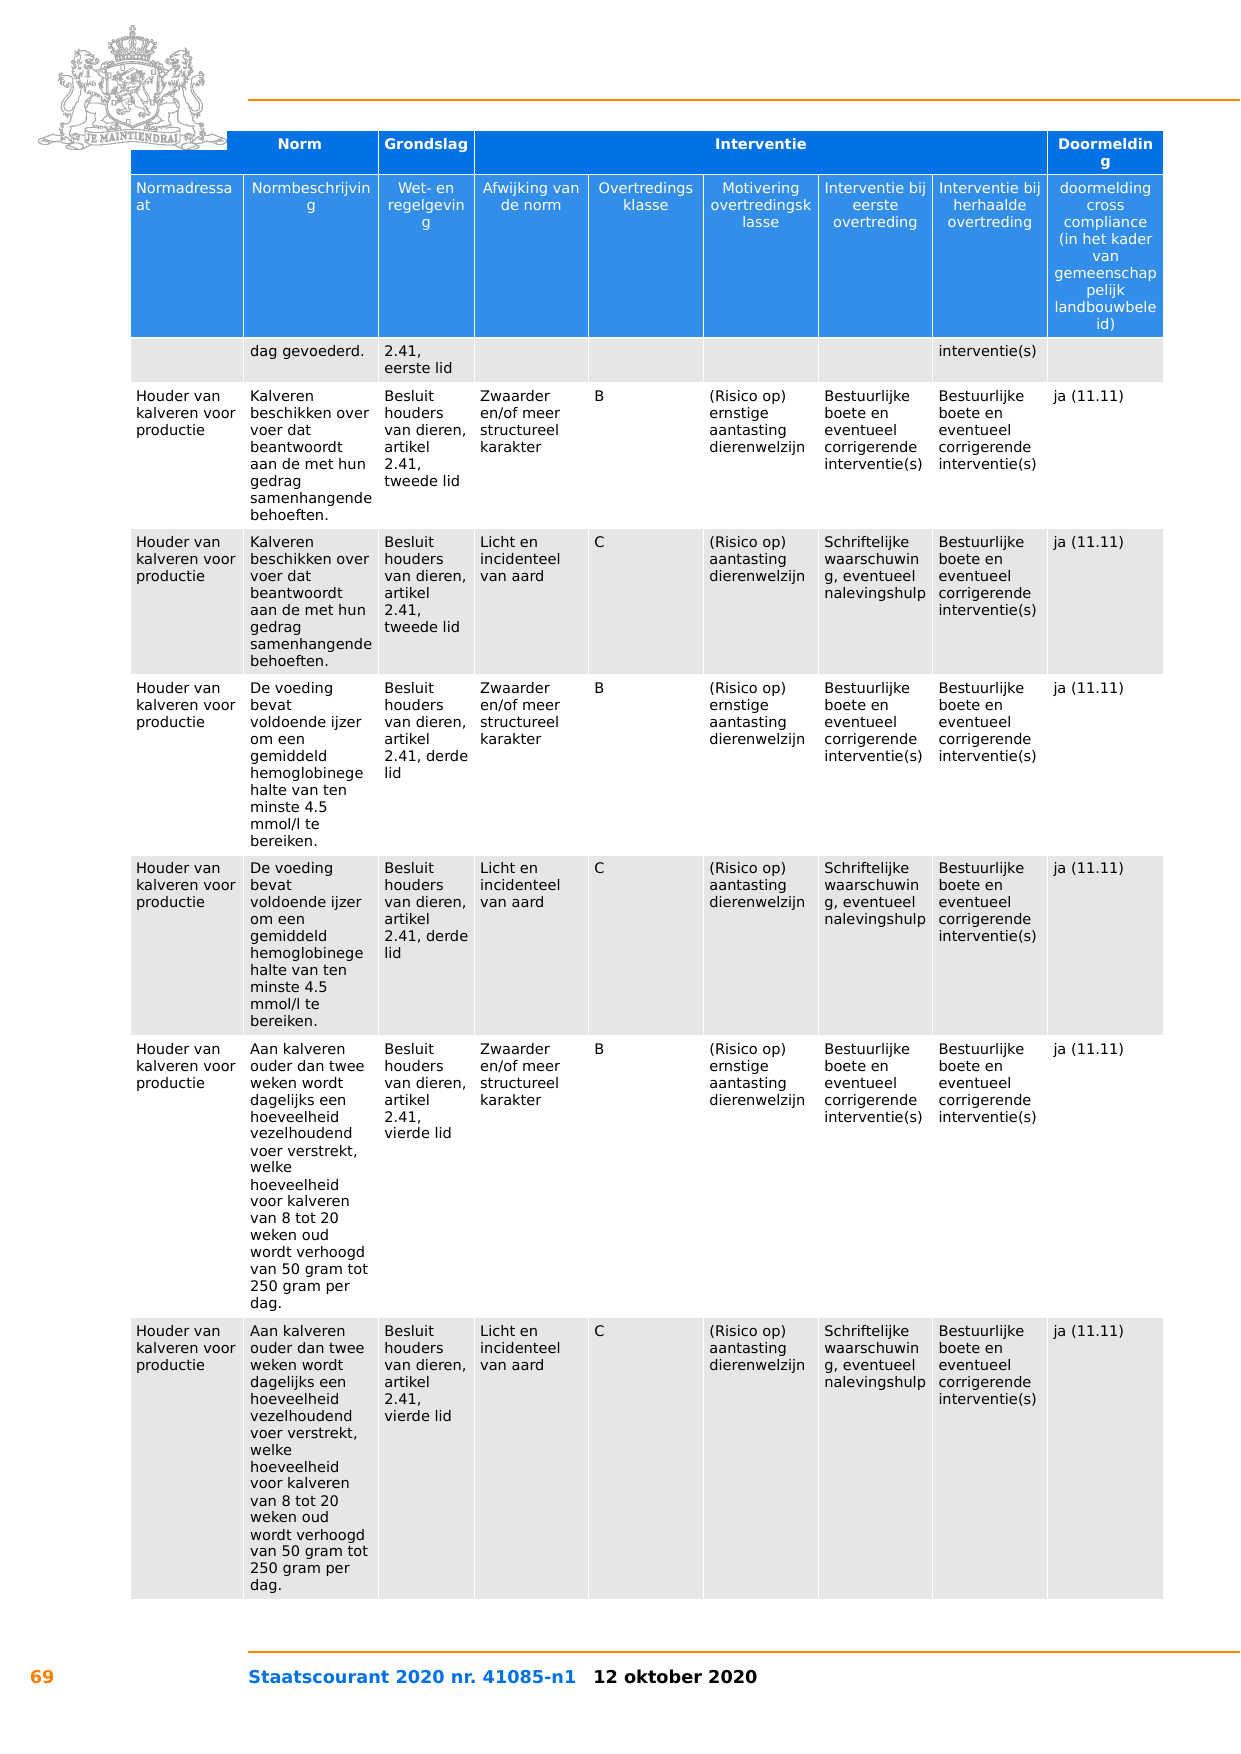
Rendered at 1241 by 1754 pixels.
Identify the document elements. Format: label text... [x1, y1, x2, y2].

table_cell C [589, 1318, 703, 1599]
table_cell Bestuurlijke boete en eventueel corrigerende interventie(s) [819, 1036, 932, 1317]
table_cell [704, 339, 818, 382]
table_cell Normbeschrijving [244, 175, 378, 337]
table_cell (Risico op) aantasting dierenwelzijn [704, 529, 818, 674]
table_cell 2.41, eerste lid [379, 339, 474, 382]
table_cell Motivering overtredingsklasse [704, 175, 818, 337]
table_header Norm [131, 131, 378, 174]
table_cell (Risico op) ernstige aantasting dierenwelzijn [704, 675, 818, 854]
table_cell Schriftelijke waarschuwing, eventueel nalevingshulp [819, 529, 932, 674]
table_cell [475, 339, 588, 382]
table_cell dag gevoederd. [244, 339, 378, 382]
table_cell ja (11.11) [1048, 1036, 1163, 1317]
table_cell Besluit houders van dieren, artikel 2.41, tweede lid [379, 529, 474, 674]
table_cell ja (11.11) [1048, 675, 1163, 854]
table_cell Kalveren beschikken over voer dat beantwoordt aan de met hun gedrag samenhangende behoeften. [244, 383, 378, 528]
table_cell doormelding cross compliance (in het kader van gemeenschappelijk landbouwbeleid) [1048, 175, 1163, 337]
table_cell Houder van kalveren voor productie [131, 529, 243, 674]
table_cell [1048, 339, 1163, 382]
table_header Doormelding [1048, 131, 1163, 174]
table_cell Bestuurlijke boete en eventueel corrigerende interventie(s) [819, 383, 932, 528]
table_cell Houder van kalveren voor productie [131, 383, 243, 528]
table_cell Bestuurlijke boete en eventueel corrigerende interventie(s) [933, 529, 1047, 674]
table_cell ja (11.11) [1048, 383, 1163, 528]
table_cell ja (11.11) [1048, 856, 1163, 1035]
table_cell [589, 339, 703, 382]
table_cell Licht en incidenteel van aard [475, 529, 588, 674]
table_cell Besluit houders van dieren, artikel 2.41, vierde lid [379, 1036, 474, 1317]
table_header Grondslag [379, 131, 474, 174]
table_cell Besluit houders van dieren, artikel 2.41, derde lid [379, 856, 474, 1035]
table_cell Zwaarder en/of meer structureel karakter [475, 383, 588, 528]
table_cell Licht en incidenteel van aard [475, 856, 588, 1035]
table_cell B [589, 1036, 703, 1317]
table_cell ja (11.11) [1048, 1318, 1163, 1599]
table_cell Bestuurlijke boete en eventueel corrigerende interventie(s) [933, 1318, 1047, 1599]
table_cell interventie(s) [933, 339, 1047, 382]
table_cell Licht en incidenteel van aard [475, 1318, 588, 1599]
table_cell Bestuurlijke boete en eventueel corrigerende interventie(s) [933, 1036, 1047, 1317]
table_cell Aan kalveren ouder dan twee weken wordt dagelijks een hoeveelheid vezelhoudend voer verstrekt, welke hoeveelheid voor kalveren van 8 tot 20 weken oud wordt verhoogd van 50 gram tot 250 gram per dag. [244, 1036, 378, 1317]
table_cell Interventie bij herhaalde overtreding [933, 175, 1047, 337]
table_cell Wet- en regelgeving [379, 175, 474, 337]
table_cell B [589, 383, 703, 528]
table_cell Houder van kalveren voor productie [131, 675, 243, 854]
table_cell Houder van kalveren voor productie [131, 856, 243, 1035]
table_cell Schriftelijke waarschuwing, eventueel nalevingshulp [819, 856, 932, 1035]
table_cell Bestuurlijke boete en eventueel corrigerende interventie(s) [933, 383, 1047, 528]
table_cell Besluit houders van dieren, artikel 2.41, vierde lid [379, 1318, 474, 1599]
table_cell [819, 339, 932, 382]
table_cell (Risico op) aantasting dierenwelzijn [704, 856, 818, 1035]
table_cell ja (11.11) [1048, 529, 1163, 674]
table_cell Zwaarder en/of meer structureel karakter [475, 675, 588, 854]
table_cell Kalveren beschikken over voer dat beantwoordt aan de met hun gedrag samenhangende behoeften. [244, 529, 378, 674]
table_cell B [589, 675, 703, 854]
table_cell [131, 339, 243, 382]
table_cell C [589, 856, 703, 1035]
table_cell Besluit houders van dieren, artikel 2.41, tweede lid [379, 383, 474, 528]
table_cell Besluit houders van dieren, artikel 2.41, derde lid [379, 675, 474, 854]
table_cell (Risico op) ernstige aantasting dierenwelzijn [704, 1036, 818, 1317]
picture [38, 25, 227, 150]
table_cell Bestuurlijke boete en eventueel corrigerende interventie(s) [819, 675, 932, 854]
table_header Interventie [475, 131, 1047, 174]
table_cell Overtredingsklasse [589, 175, 703, 337]
table_cell C [589, 529, 703, 674]
table_cell Schriftelijke waarschuwing, eventueel nalevingshulp [819, 1318, 932, 1599]
table_cell Zwaarder en/of meer structureel karakter [475, 1036, 588, 1317]
table_cell De voeding bevat voldoende ijzer om een gemiddeld hemoglobinegehalte van ten minste 4.5 mmol/l te bereiken. [244, 856, 378, 1035]
table_cell (Risico op) aantasting dierenwelzijn [704, 1318, 818, 1599]
table_cell Bestuurlijke boete en eventueel corrigerende interventie(s) [933, 675, 1047, 854]
table_cell Interventie bij eerste overtreding [819, 175, 932, 337]
table_cell Normadressaat [131, 175, 243, 337]
table_cell De voeding bevat voldoende ijzer om een gemiddeld hemoglobinegehalte van ten minste 4.5 mmol/l te bereiken. [244, 675, 378, 854]
table_cell Houder van kalveren voor productie [131, 1318, 243, 1599]
table_cell Bestuurlijke boete en eventueel corrigerende interventie(s) [933, 856, 1047, 1035]
table_cell (Risico op) ernstige aantasting dierenwelzijn [704, 383, 818, 528]
table_cell Afwijking van de norm [475, 175, 588, 337]
table_cell Houder van kalveren voor productie [131, 1036, 243, 1317]
table_cell Aan kalveren ouder dan twee weken wordt dagelijks een hoeveelheid vezelhoudend voer verstrekt, welke hoeveelheid voor kalveren van 8 tot 20 weken oud wordt verhoogd van 50 gram tot 250 gram per dag. [244, 1318, 378, 1599]
